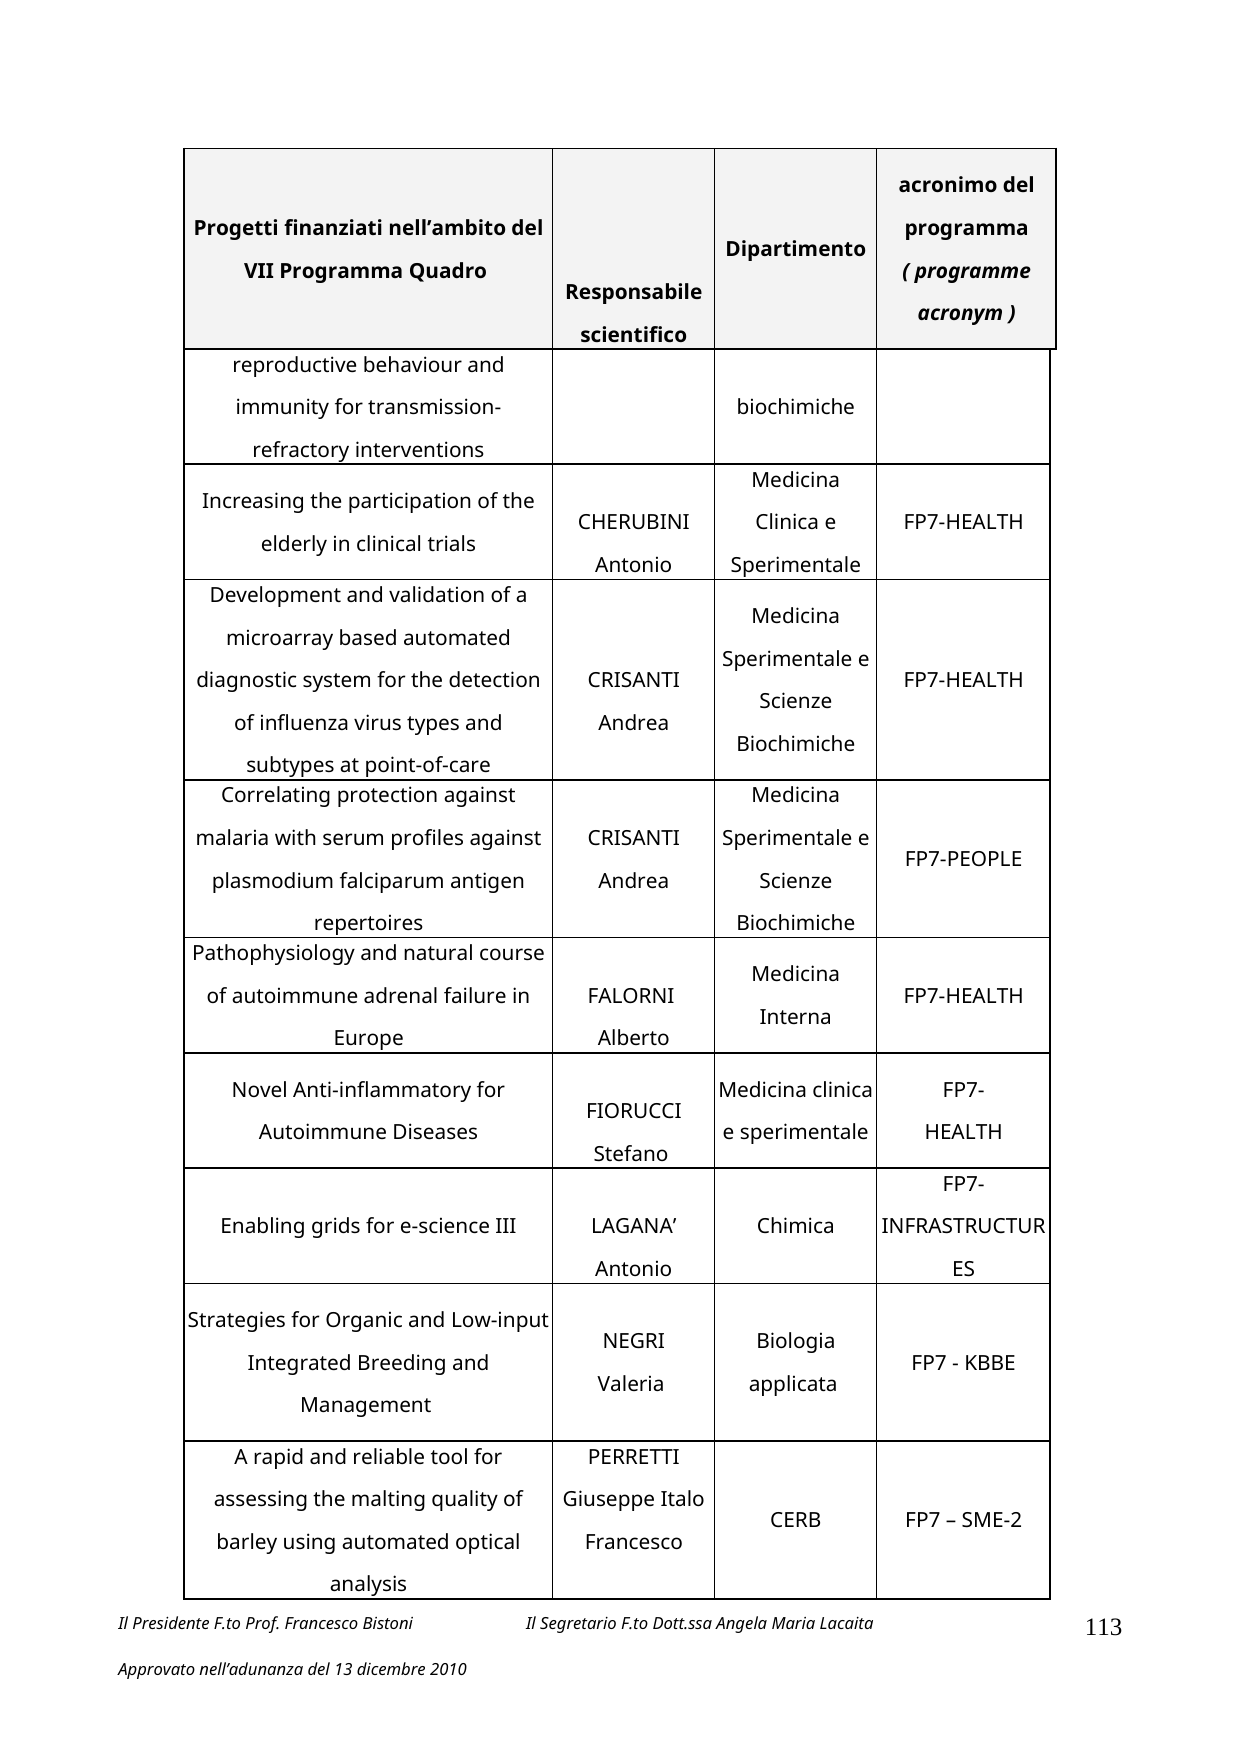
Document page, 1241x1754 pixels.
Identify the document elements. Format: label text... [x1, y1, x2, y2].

table_cell [877, 350, 1049, 463]
table_header acronimo del programma ( programme acronym ) [877, 149, 1055, 348]
table_cell NEGRI Valeria [553, 1284, 714, 1440]
table_cell Chimica [715, 1169, 876, 1282]
table_cell CHERUBINI Antonio [553, 465, 714, 578]
table_cell FP7-HEALTH [877, 938, 1049, 1052]
table_cell Medicina Sperimentale e Scienze Biochimiche [715, 580, 876, 779]
table_cell [553, 350, 714, 463]
table_cell PERRETTI Giuseppe Italo Francesco [553, 1442, 714, 1598]
table_header Dipartimento [715, 149, 876, 348]
table_cell FALORNI Alberto [553, 938, 714, 1052]
table_cell Medicina Interna [715, 938, 876, 1052]
table_cell Medicina Sperimentale e Scienze Biochimiche [715, 781, 876, 937]
table_cell CERB [715, 1442, 876, 1598]
table_cell FP7-PEOPLE [877, 781, 1049, 937]
table_cell [1051, 1283, 1056, 1440]
table_cell [1051, 1052, 1056, 1167]
table_cell FP7- HEALTH [877, 1054, 1049, 1167]
table_cell FP7-INFRASTRUCTURES [877, 1169, 1049, 1282]
table_cell FP7 – SME-2 [877, 1442, 1049, 1598]
table_header Responsabile scientifico [553, 149, 714, 348]
table_cell FIORUCCI Stefano [553, 1054, 714, 1167]
table_cell LAGANA’ Antonio [553, 1169, 714, 1282]
table_cell CRISANTI Andrea [553, 580, 714, 779]
table_cell [1051, 779, 1056, 937]
table_cell Medicina Clinica e Sperimentale [715, 465, 876, 578]
table_cell Pathophysiology and natural course of autoimmune adrenal failure in Europe [185, 938, 552, 1052]
table_cell CRISANTI Andrea [553, 781, 714, 937]
table_cell reproductive behaviour and immunity for transmission-refractory interventions [185, 350, 552, 463]
table_cell Enabling grids for e-science III [185, 1169, 552, 1282]
table_cell A rapid and reliable tool for assessing the malting quality of barley using automated optical analysis [185, 1442, 552, 1598]
table_cell [1051, 937, 1056, 1052]
table_cell FP7 - KBBE [877, 1284, 1049, 1440]
table_cell [1051, 579, 1056, 779]
table_cell Development and validation of a microarray based automated diagnostic system for the detection of influenza virus types and subtypes at point-of-care [185, 580, 552, 779]
table_header Progetti finanziati nell’ambito del VII Programma Quadro [185, 149, 552, 348]
table_cell [1051, 1440, 1056, 1598]
table_cell [1051, 463, 1056, 578]
table_cell Strategies for Organic and Low-input Integrated Breeding and Management [185, 1284, 552, 1440]
table_cell Medicina clinica e sperimentale [715, 1054, 876, 1167]
table_cell Correlating protection against malaria with serum profiles against plasmodium falciparum antigen repertoires [185, 781, 552, 937]
table_cell FP7-HEALTH [877, 580, 1049, 779]
table_cell [1051, 350, 1056, 463]
table_cell Increasing the participation of the elderly in clinical trials [185, 465, 552, 578]
table_cell FP7-HEALTH [877, 465, 1049, 578]
table_cell Novel Anti-inflammatory for Autoimmune Diseases [185, 1054, 552, 1167]
table_cell Biologia applicata [715, 1284, 876, 1440]
table_cell biochimiche [715, 350, 876, 463]
table_cell [1051, 1167, 1056, 1282]
